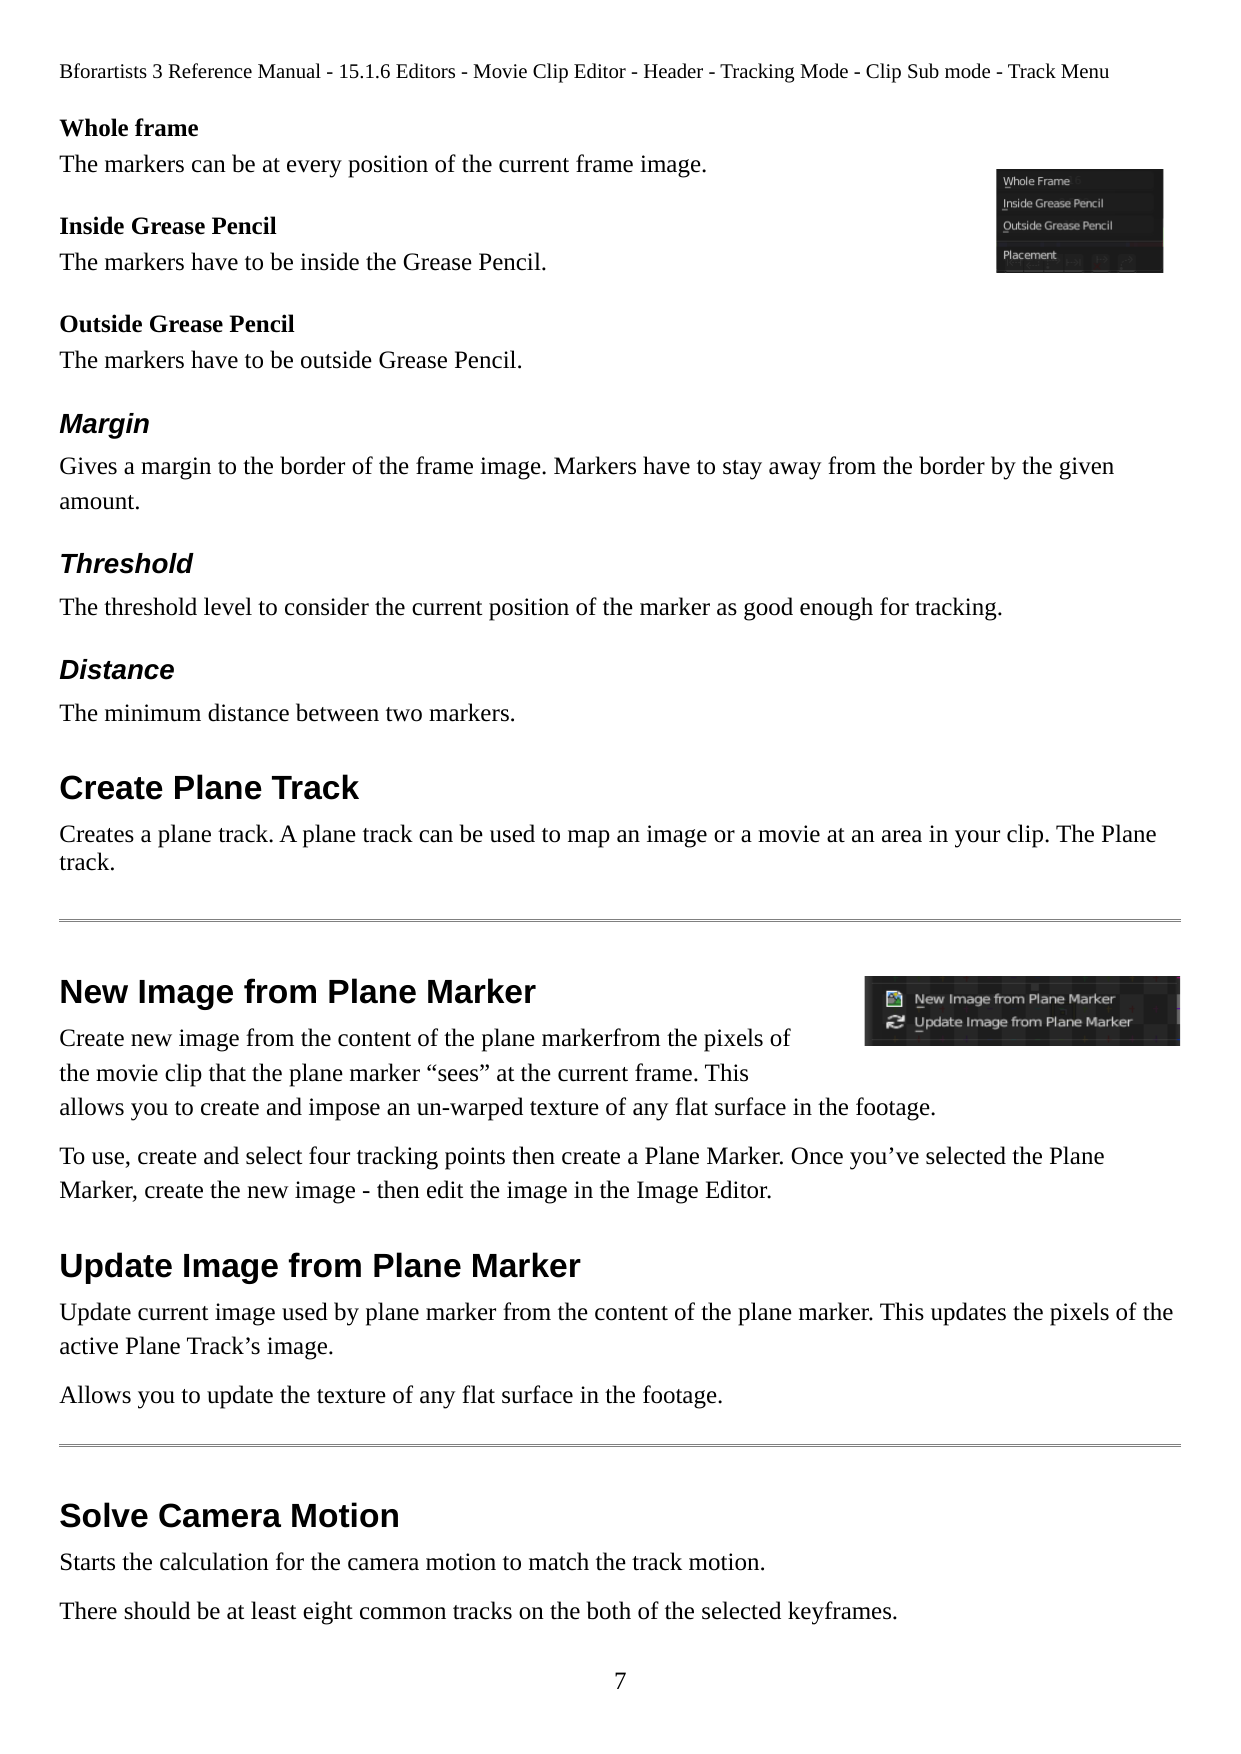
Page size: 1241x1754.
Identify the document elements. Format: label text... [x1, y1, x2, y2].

text There should be at least eight common tracks on the both of the selected keyframes. [59, 1596, 1181, 1625]
text Update current image used by plane marker from the content of the plane marker. This updates the pixels of the active Plane Track’s image. [59, 1297, 1181, 1360]
subtitle New Image from Plane Marker [59, 972, 1181, 1011]
text The markers can be at every position of the current frame image. [59, 149, 1181, 178]
text The markers have to be outside Grease Pencil. [59, 345, 1181, 374]
text Gives a margin to the border of the frame image. Markers have to stay away from the border by the given amount. [59, 451, 1181, 514]
text Create new image from the content of the plane markerfrom the pixels of the movie clip that the plane marker “sees” at the current frame. This allows you to create and impose an un-warped texture of any flat surface in the footage. [59, 1023, 1181, 1121]
picture [996, 169, 1164, 273]
subtitle Margin [59, 407, 1181, 439]
text To use, create and select four tracking points then create a Plane Marker. Once you’ve selected the Plane Marker, create the new image - then edit the image in the Image Editor. [59, 1141, 1181, 1204]
subtitle Solve Camera Motion [59, 1496, 1181, 1535]
text The threshold level to consider the current position of the marker as good enough for tracking. [59, 592, 1181, 621]
subtitle Update Image from Plane Marker [59, 1246, 1181, 1284]
subtitle Distance [59, 653, 1181, 685]
text Creates a plane track. A plane track can be used to map an image or a movie at an area in your clip. The Plane track. [59, 819, 1181, 876]
subtitle [1164, 211, 1181, 239]
subtitle Threshold [59, 547, 1181, 579]
subtitle Inside Grease Pencil [59, 211, 996, 239]
text The minimum distance between two markers. [59, 698, 1181, 726]
subtitle Outside Grease Pencil [59, 309, 1181, 338]
subtitle Create Plane Track [59, 768, 1181, 806]
text The markers have to be inside the Grease Pencil. [59, 247, 1181, 276]
text Allows you to update the texture of any flat surface in the footage. [59, 1380, 1181, 1409]
subtitle Whole frame [59, 113, 1181, 141]
text Starts the calculation for the camera motion to match the track motion. [59, 1547, 1181, 1576]
picture [864, 976, 1181, 1046]
